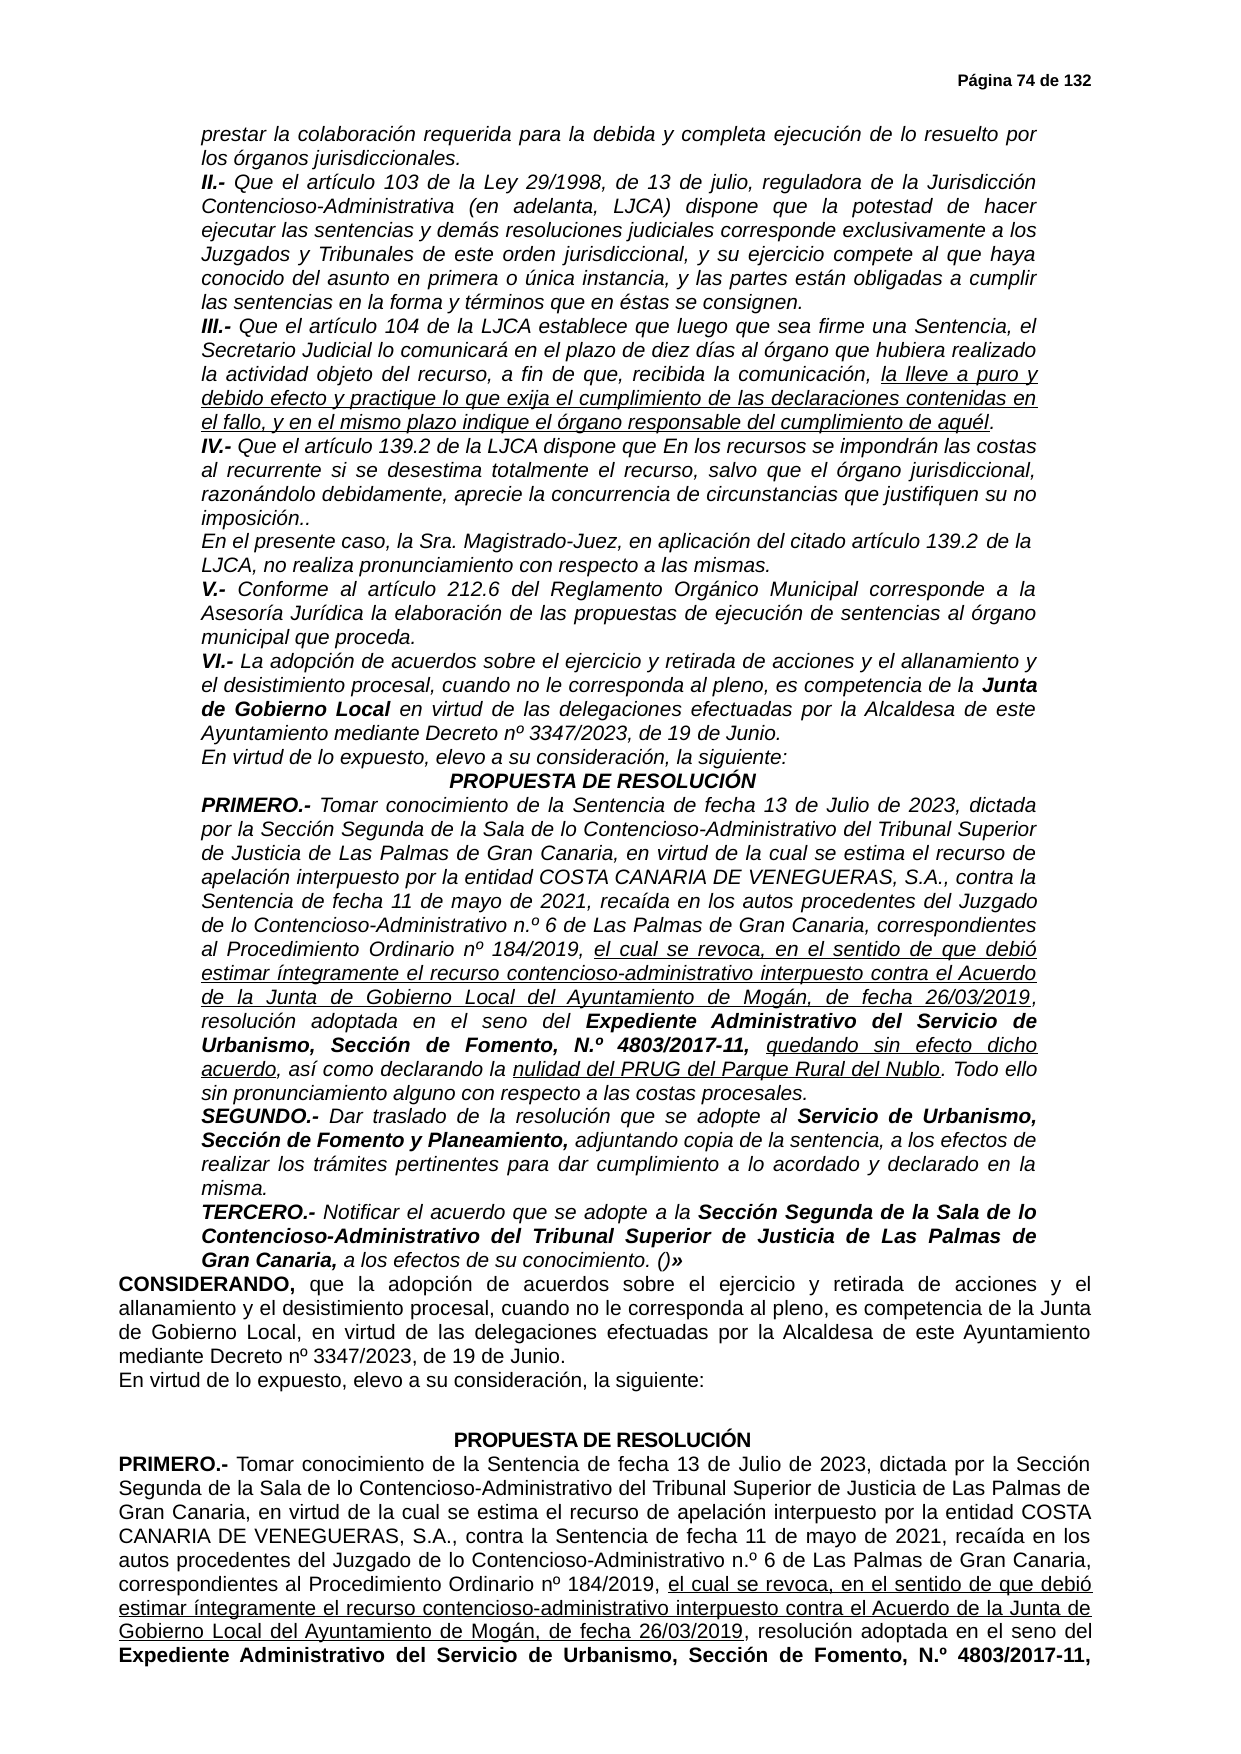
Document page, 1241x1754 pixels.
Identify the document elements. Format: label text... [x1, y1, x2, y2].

text PROPUESTA DE RESOLUCIÓN [118, 1428, 1092, 1452]
text PRIMERO.- Tomar conocimiento de la Sentencia de fecha 13 de Julio de 2023, dictada por la Sección Segunda de la Sala de lo Contencioso-Administrativo del Tribunal Superior de Justicia de Las Palmas de Gran Canaria, en virtud de la cual se estima el recurso de apelación interpuesto por la entidad COSTA CANARIA DE VENEGUERAS, S.A., contra la Sentencia de fecha 11 de mayo de 2021, recaída en los autos procedentes del Juzgado de lo Contencioso-Administrativo n.º 6 de Las Palmas de Gran Canaria, correspondientes al Procedimiento Ordinario nº 184/2019, el cual se revoca, en el sentido de que debió estimar íntegramente el recurso contencioso-administrativo interpuesto contra el Acuerdo de la Junta de Gobierno Local del Ayuntamiento de Mogán, de fecha 26/03/2019, resolución adoptada en el seno del Expediente Administrativo del Servicio de Urbanismo, Sección de Fomento, N.º 4803/2017-11, quedando sin efecto dicho acuerdo, así como declarando la nulidad del PRUG del Parque Rural del Nublo. Todo ello sin pronunciamiento alguno con respecto a las costas procesales. [201, 793, 1039, 1104]
text III.- Que el artículo 104 de la LJCA establece que luego que sea firme una Sentencia, el Secretario Judicial lo comunicará en el plazo de diez días al órgano que hubiera realizado la actividad objeto del recurso, a fin de que, recibida la comunicación, la lleve a puro y debido efecto y practique lo que exija el cumplimiento de las declaraciones contenidas en el fallo, y en el mismo plazo indique el órgano responsable del cumplimiento de aquél. [201, 314, 1039, 433]
text IV.- Que el artículo 139.2 de la LJCA dispone que En los recursos se impondrán las costas al recurrente si se desestima totalmente el recurso, salvo que el órgano jurisdiccional, razonándolo debidamente, aprecie la concurrencia de circunstancias que justifiquen su no imposición.. [201, 433, 1039, 529]
text En virtud de lo expuesto, elevo a su consideración, la siguiente: [118, 1368, 1092, 1392]
text En virtud de lo expuesto, elevo a su consideración, la siguiente: [201, 745, 1092, 769]
text En el presente caso, la Sra. Magistrado-Juez, en aplicación del citado artículo 139.2 de la LJCA, no realiza pronunciamiento con respecto a las mismas. [201, 529, 1033, 577]
text prestar la colaboración requerida para la debida y completa ejecución de lo resuelto por los órganos jurisdiccionales. [201, 122, 1039, 170]
text Gobierno Local del Ayuntamiento de Mogán, de fecha 26/03/2019, resolución adoptada en el seno del Expediente Administrativo del Servicio de Urbanismo, Sección de Fomento, N.º 4803/2017-11, [118, 1617, 1092, 1667]
text CONSIDERANDO, que la adopción de acuerdos sobre el ejercicio y retirada de acciones y el allanamiento y el desistimiento procesal, cuando no le corresponda al pleno, es competencia de la Junta de Gobierno Local, en virtud de las delegaciones efectuadas por la Alcaldesa de este Ayuntamiento mediante Decreto nº 3347/2023, de 19 de Junio. [118, 1272, 1092, 1368]
text PRIMERO.- Tomar conocimiento de la Sentencia de fecha 13 de Julio de 2023, dictada por la Sección Segunda de la Sala de lo Contencioso-Administrativo del Tribunal Superior de Justicia de Las Palmas de Gran Canaria, en virtud de la cual se estima el recurso de apelación interpuesto por la entidad COSTA CANARIA DE VENEGUERAS, S.A., contra la Sentencia de fecha 11 de mayo de 2021, recaída en los autos procedentes del Juzgado de lo Contencioso-Administrativo n.º 6 de Las Palmas de Gran Canaria, correspondientes al Procedimiento Ordinario nº 184/2019, el cual se revoca, en el sentido de que debió estimar íntegramente el recurso contencioso-administrativo interpuesto contra el Acuerdo de la Junta de [118, 1452, 1092, 1616]
text PROPUESTA DE RESOLUCIÓN [118, 769, 1092, 793]
text II.- Que el artículo 103 de la Ley 29/1998, de 13 de julio, reguladora de la Jurisdicción Contencioso-Administrativa (en adelanta, LJCA) dispone que la potestad de hacer ejecutar las sentencias y demás resoluciones judiciales corresponde exclusivamente a los Juzgados y Tribunales de este orden jurisdiccional, y su ejercicio compete al que haya conocido del asunto en primera o única instancia, y las partes están obligadas a cumplir las sentencias en la forma y términos que en éstas se consignen. [201, 170, 1039, 314]
text V.- Conforme al artículo 212.6 del Reglamento Orgánico Municipal corresponde a la Asesoría Jurídica la elaboración de las propuestas de ejecución de sentencias al órgano municipal que proceda. [201, 577, 1039, 649]
text TERCERO.- Notificar el acuerdo que se adopte a la Sección Segunda de la Sala de lo Contencioso-Administrativo del Tribunal Superior de Justicia de Las Palmas de Gran Canaria, a los efectos de su conocimiento. ()» [201, 1200, 1039, 1272]
text VI.- La adopción de acuerdos sobre el ejercicio y retirada de acciones y el allanamiento y el desistimiento procesal, cuando no le corresponda al pleno, es competencia de la Junta de Gobierno Local en virtud de las delegaciones efectuadas por la Alcaldesa de este Ayuntamiento mediante Decreto nº 3347/2023, de 19 de Junio. [201, 649, 1039, 745]
text SEGUNDO.- Dar traslado de la resolución que se adopte al Servicio de Urbanismo, Sección de Fomento y Planeamiento, adjuntando copia de la sentencia, a los efectos de realizar los trámites pertinentes para dar cumplimiento a lo acordado y declarado en la misma. [201, 1104, 1039, 1200]
